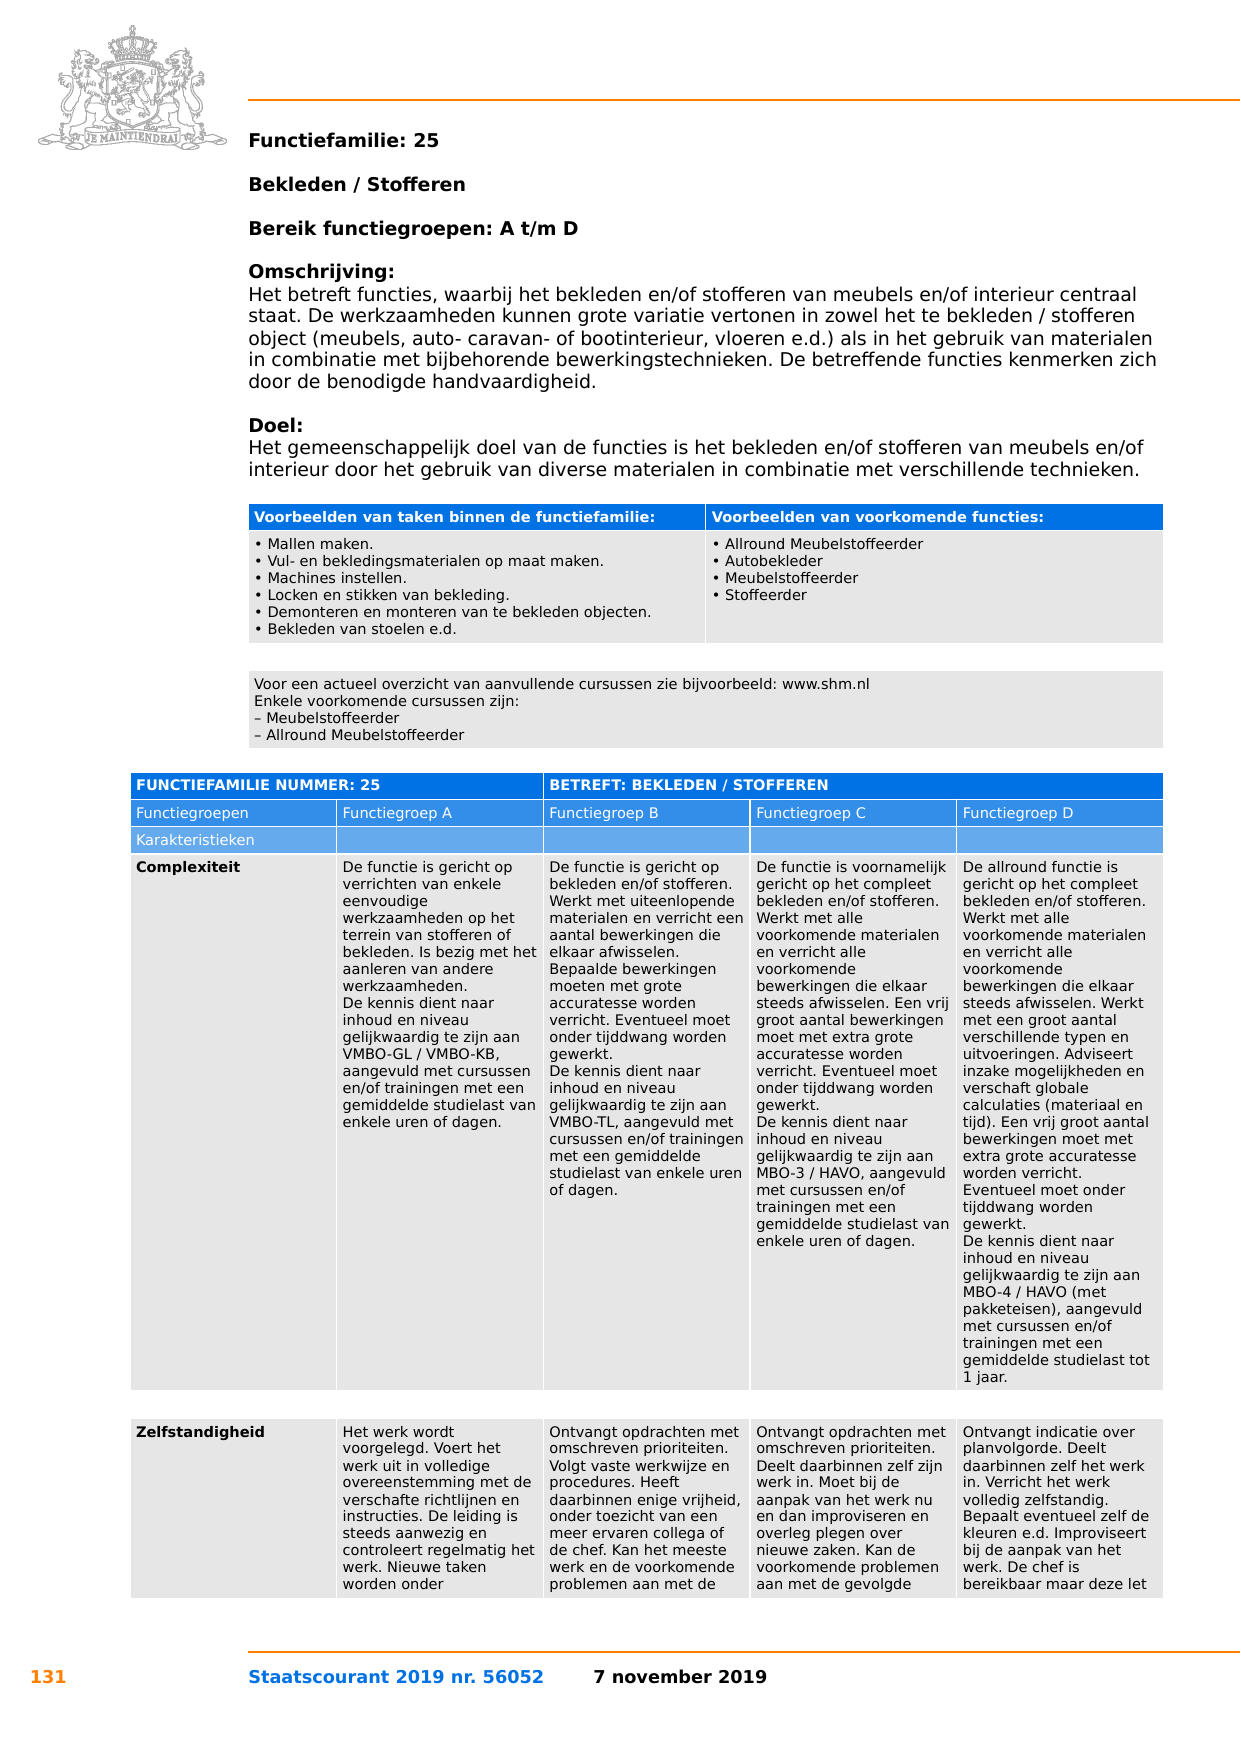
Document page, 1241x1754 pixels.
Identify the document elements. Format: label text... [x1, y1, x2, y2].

table_cell [249, 644, 1163, 670]
table_cell [131, 1391, 336, 1418]
table_cell Zelfstandigheid [131, 1419, 336, 1598]
text Omschrijving: [248, 261, 1163, 283]
text Het betreft functies, waarbij het bekleden en/of stofferen van meubels en/of interieur centraal staat. De werkzaamheden kunnen grote variatie vertonen in zowel het te bekleden / stofferen object (meubels, auto- caravan- of bootinterieur, vloeren e.d.) als in het gebruik van materialen in combinatie met bijbehorende bewerkingstechnieken. De betreffende functies kenmerken zich door de benodigde handvaardigheid. [248, 283, 1163, 393]
text Het gemeenschappelijk doel van de functies is het bekleden en/of stofferen van meubels en/of interieur door het gebruik van diverse materialen in combinatie met verschillende technieken. [248, 437, 1163, 481]
table_cell De allround functie is gericht op het compleet bekleden en/of stofferen. Werkt met alle voorkomende materialen en verricht alle voorkomende bewerkingen die elkaar steeds afwisselen. Werkt met een groot aantal verschillende typen en uitvoeringen. Adviseert inzake mogelijkheden en verschaft globale calculaties (materiaal en tijd). Een vrij groot aantal bewerkingen moet met extra grote accuratesse worden verricht. Eventueel moet onder tijddwang worden gewerkt. De kennis dient naar inhoud en niveau gelijkwaardig te zijn aan MBO-4 / HAVO (met pakketeisen), aangevuld met cursussen en/of trainingen met een gemiddelde studielast tot 1 jaar. [957, 855, 1163, 1390]
table_cell [544, 1391, 749, 1418]
table_cell [957, 1391, 1163, 1418]
table_cell • Allround Meubelstoffeerder • Autobekleder • Meubelstoffeerder • Stoffeerder [706, 531, 1163, 643]
table_header FUNCTIEFAMILIE NUMMER: 25 [131, 773, 543, 799]
table_cell Functiegroep B [544, 800, 749, 826]
table_cell Complexiteit [131, 855, 336, 1390]
table_cell Ontvangt opdrachten met omschreven prioriteiten. Deelt daarbinnen zelf zijn werk in. Moet bij de aanpak van het werk nu en dan improviseren en overleg plegen over nieuwe zaken. Kan de voorkomende problemen aan met de gevolgde [751, 1419, 956, 1598]
table_cell [751, 1391, 956, 1418]
table_cell [544, 827, 749, 853]
text Doel: [248, 415, 1163, 437]
table_cell Karakteristieken [131, 827, 336, 853]
picture [38, 25, 227, 150]
table_cell Voor een actueel overzicht van aanvullende cursussen zie bijvoorbeeld: www.shm.nl Enkele voorkomende cursussen zijn: – Meubelstoffeerder – Allround Meubelstoffeerder [249, 671, 1163, 748]
table_cell Het werk wordt voorgelegd. Voert het werk uit in volledige overeenstemming met de verschafte richtlijnen en instructies. De leiding is steeds aanwezig en controleert regelmatig het werk. Nieuwe taken worden onder [337, 1419, 543, 1598]
table_cell Functiegroepen [131, 800, 336, 826]
subtitle Bereik functiegroepen: A t/m D [248, 218, 1163, 239]
table_cell Functiegroep C [751, 800, 956, 826]
table_cell [337, 1391, 543, 1418]
table_header Voorbeelden van taken binnen de functiefamilie: [249, 504, 705, 530]
table_cell [957, 827, 1163, 853]
table_header Voorbeelden van voorkomende functies: [706, 504, 1163, 530]
table_cell Functiegroep A [337, 800, 543, 826]
table_cell De functie is gericht op verrichten van enkele eenvoudige werkzaamheden op het terrein van stofferen of bekleden. Is bezig met het aanleren van andere werkzaamheden. De kennis dient naar inhoud en niveau gelijkwaardig te zijn aan VMBO-GL / VMBO-KB, aangevuld met cursussen en/of trainingen met een gemiddelde studielast van enkele uren of dagen. [337, 855, 543, 1390]
table_cell [337, 827, 543, 853]
table_cell Functiegroep D [957, 800, 1163, 826]
table_cell Ontvangt indicatie over planvolgorde. Deelt daarbinnen zelf het werk in. Verricht het werk volledig zelfstandig. Bepaalt eventueel zelf de kleuren e.d. Improviseert bij de aanpak van het werk. De chef is bereikbaar maar deze let [957, 1419, 1163, 1598]
subtitle Functiefamilie: 25 [248, 130, 1163, 152]
table_cell De functie is voornamelijk gericht op het compleet bekleden en/of stofferen. Werkt met alle voorkomende materialen en verricht alle voorkomende bewerkingen die elkaar steeds afwisselen. Een vrij groot aantal bewerkingen moet met extra grote accuratesse worden verricht. Eventueel moet onder tijddwang worden gewerkt. De kennis dient naar inhoud en niveau gelijkwaardig te zijn aan MBO-3 / HAVO, aangevuld met cursussen en/of trainingen met een gemiddelde studielast van enkele uren of dagen. [751, 855, 956, 1390]
table_cell • Mallen maken. • Vul- en bekledingsmaterialen op maat maken. • Machines instellen. • Locken en stikken van bekleding. • Demonteren en monteren van te bekleden objecten. • Bekleden van stoelen e.d. [249, 531, 705, 643]
table_header BETREFT: BEKLEDEN / STOFFEREN [544, 773, 1163, 799]
table_cell De functie is gericht op bekleden en/of stofferen. Werkt met uiteenlopende materialen en verricht een aantal bewerkingen die elkaar afwisselen. Bepaalde bewerkingen moeten met grote accuratesse worden verricht. Eventueel moet onder tijddwang worden gewerkt. De kennis dient naar inhoud en niveau gelijkwaardig te zijn aan VMBO-TL, aangevuld met cursussen en/of trainingen met een gemiddelde studielast van enkele uren of dagen. [544, 855, 749, 1390]
table_cell [751, 827, 956, 853]
table_cell Ontvangt opdrachten met omschreven prioriteiten. Volgt vaste werkwijze en procedures. Heeft daarbinnen enige vrijheid, onder toezicht van een meer ervaren collega of de chef. Kan het meeste werk en de voorkomende problemen aan met de [544, 1419, 749, 1598]
subtitle Bekleden / Stofferen [248, 174, 1163, 196]
